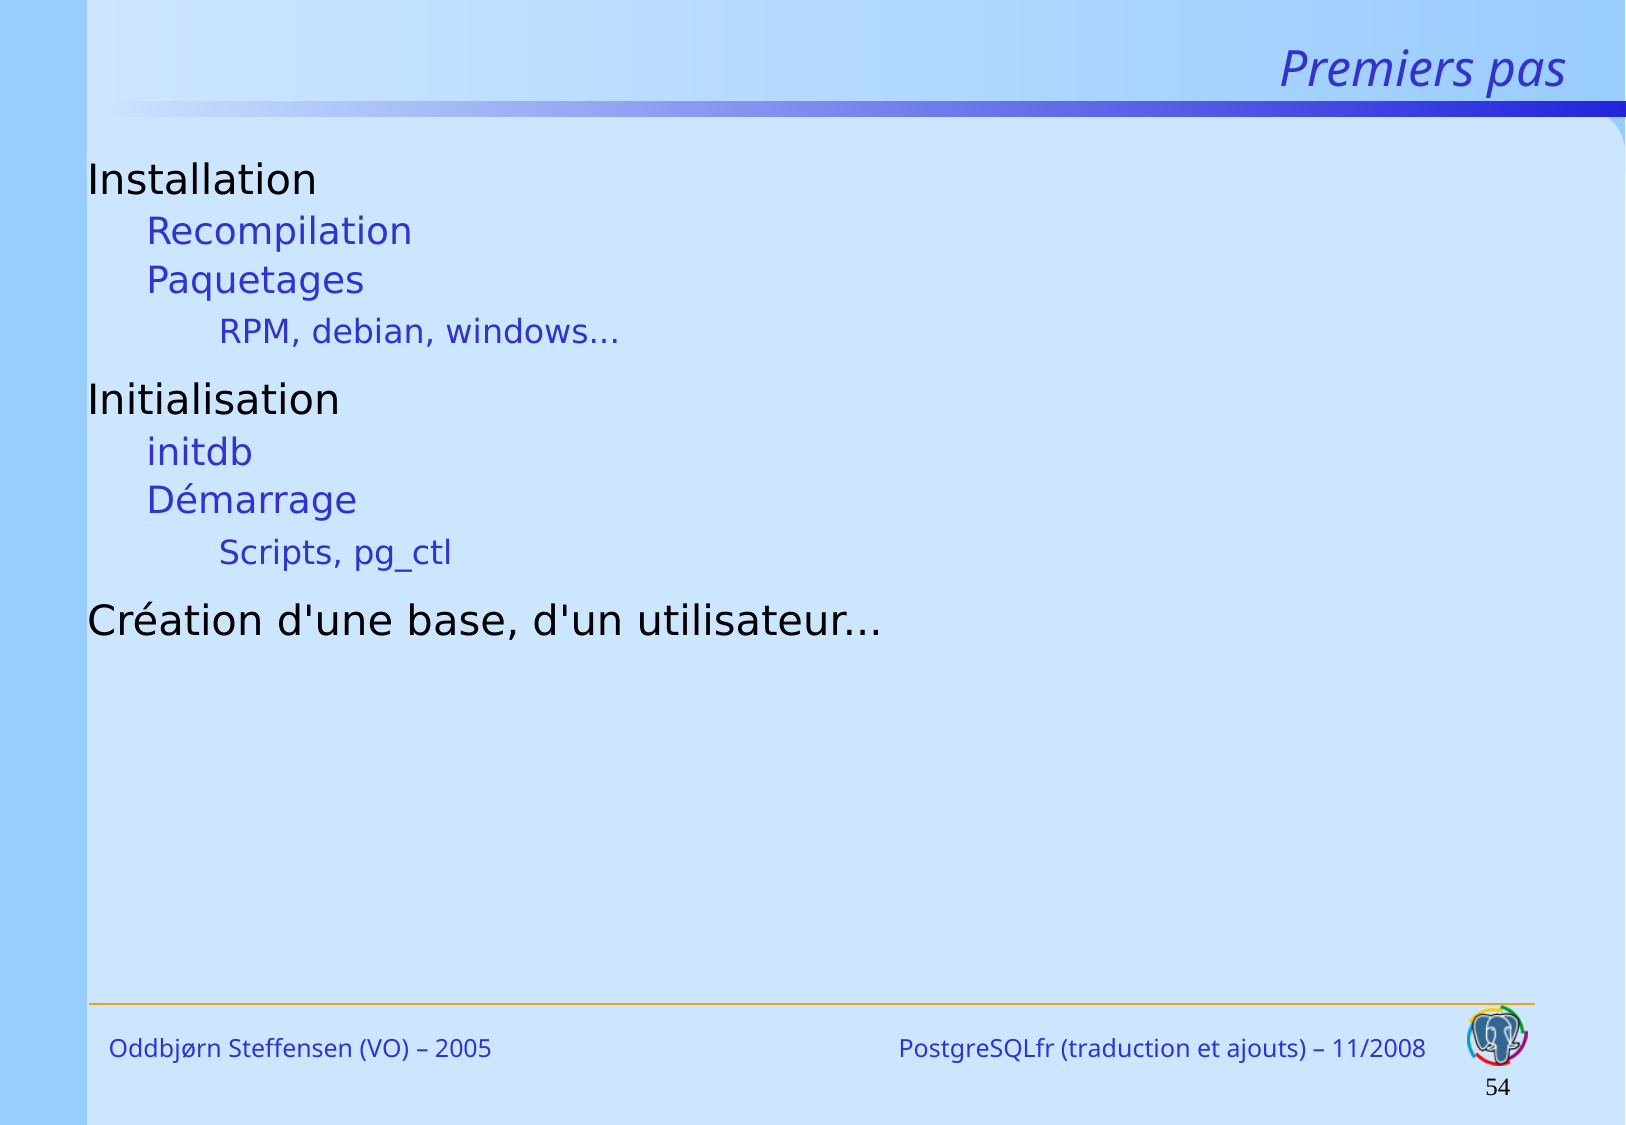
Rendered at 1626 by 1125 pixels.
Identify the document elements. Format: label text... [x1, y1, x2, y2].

title Premiers pas [172, 0, 1567, 134]
list Installation Recompilation Paquetages RPM, debian, windows... Initialisation initdb Démarrage Scripts, pg_ctl Création d'une base, d'un utilisateur... [86, 159, 1520, 965]
picture [1467, 1005, 1528, 1066]
